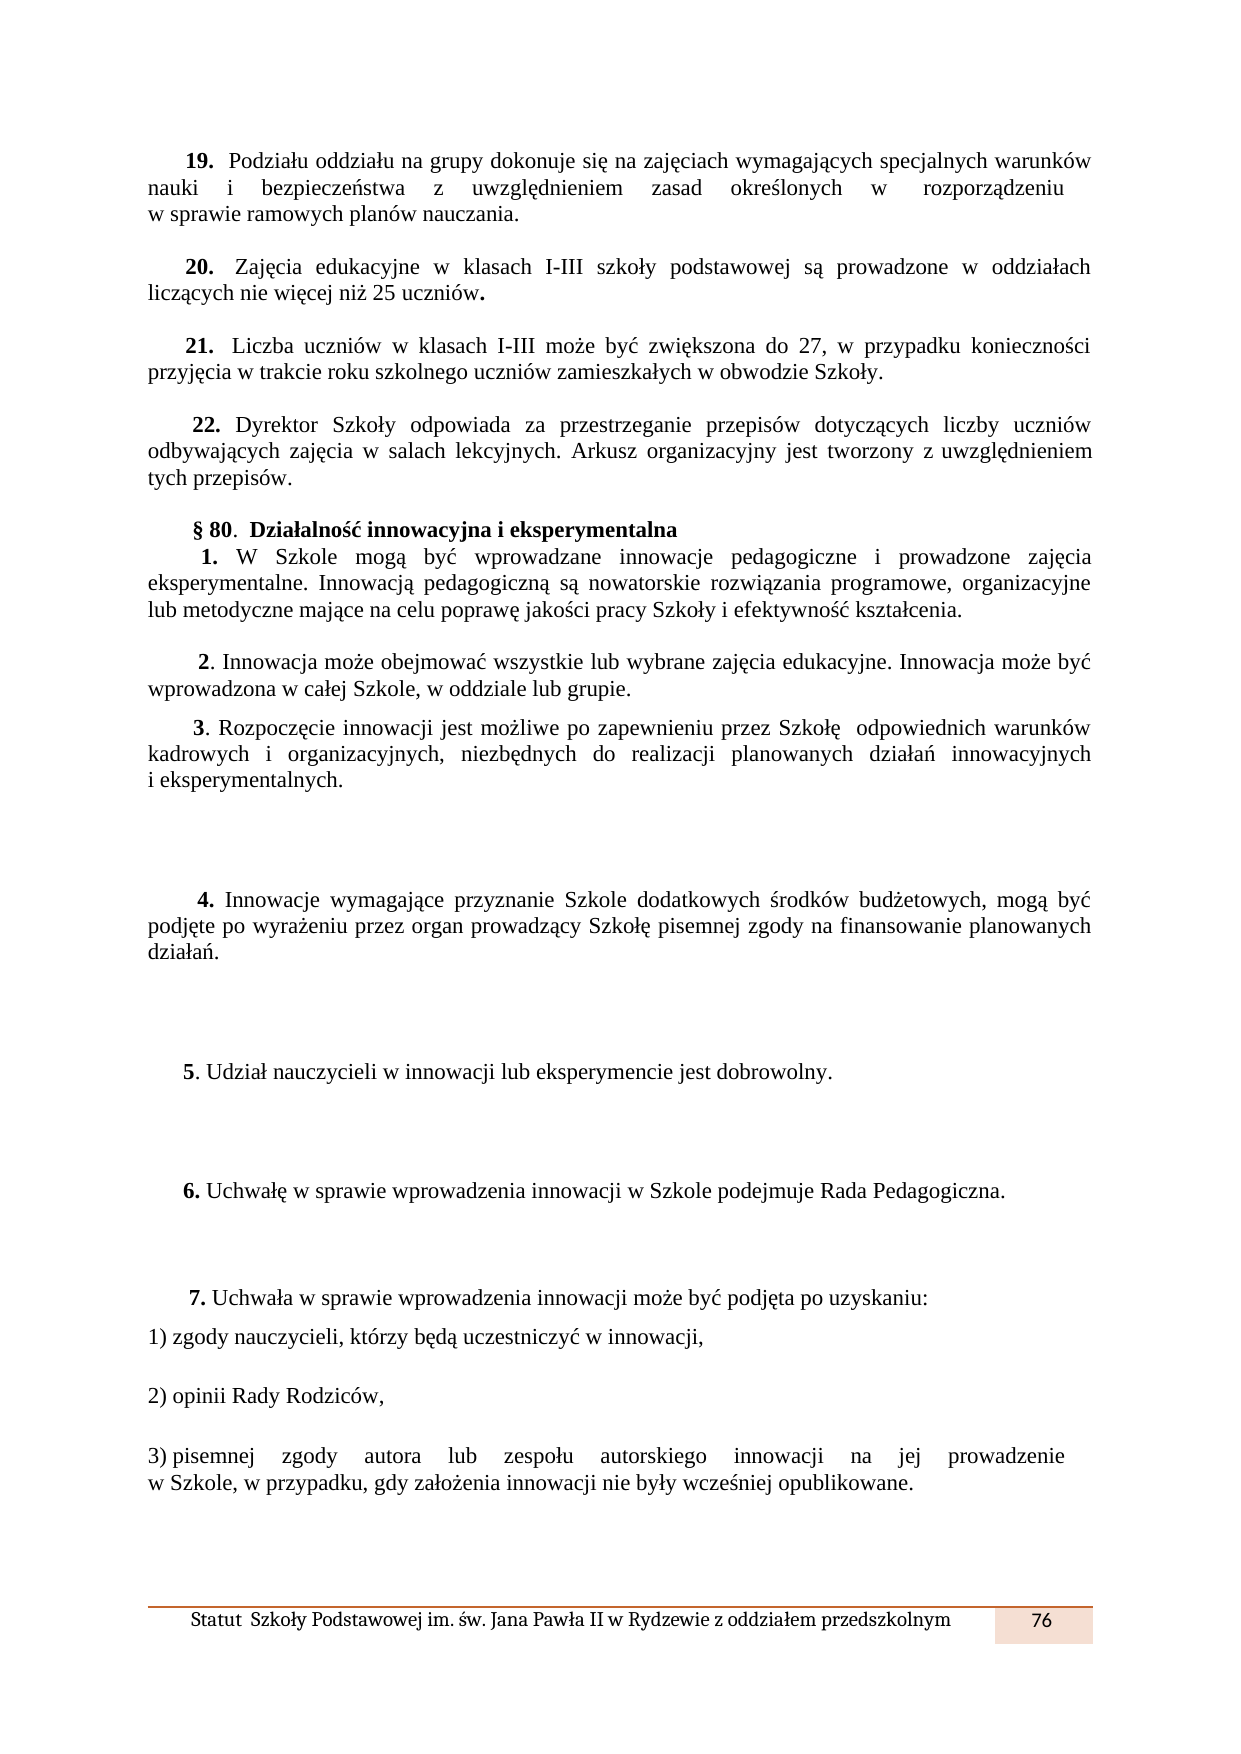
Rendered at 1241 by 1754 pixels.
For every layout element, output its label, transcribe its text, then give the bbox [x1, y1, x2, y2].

text 5. Udział nauczycieli w innowacji lub eksperymencie jest dobrowolny. [148, 1058, 1093, 1084]
list Zajęcia edukacyjne w klasach I-III szkoły podstawowej są prowadzone w oddziałach liczących nie więcej niż 25 uczniów. [148, 253, 1093, 306]
text 7. Uchwała w sprawie wprowadzenia innowacji może być podjęta po uzyskaniu: [148, 1284, 1093, 1310]
text 22. Dyrektor Szkoły odpowiada za przestrzeganie przepisów dotyczących liczby uczniów odbywających zajęcia w salach lekcyjnych. Arkusz organizacyjny jest tworzony z uwzględnieniem tych przepisów. [148, 411, 1093, 490]
text 4. Innowacje wymagające przyznanie Szkole dodatkowych środków budżetowych, mogą być podjęte po wyrażeniu przez organ prowadzący Szkołę pisemnej zgody na finansowanie planowanych działań. [148, 886, 1093, 965]
text 2. Innowacja może obejmować wszystkie lub wybrane zajęcia edukacyjne. Innowacja może być wprowadzona w całej Szkole, w oddziale lub grupie. [148, 648, 1093, 701]
list Podziału oddziału na grupy dokonuje się na zajęciach wymagających specjalnych warunków nauki i bezpieczeństwa z uwzględnieniem zasad określonych w rozporządzeniu w sprawie ramowych planów nauczania. [148, 148, 1093, 227]
text 3. Rozpoczęcie innowacji jest możliwe po zapewnieniu przez Szkołę odpowiednich warunków kadrowych i organizacyjnych, niezbędnych do realizacji planowanych działań innowacyjnych i eksperymentalnych. [148, 713, 1093, 793]
text § 80. Działalność innowacyjna i eksperymentalna [148, 517, 1093, 543]
list Liczba uczniów w klasach I-III może być zwiększona do 27, w przypadku konieczności przyjęcia w trakcie roku szkolnego uczniów zamieszkałych w obwodzie Szkoły. [148, 332, 1093, 385]
list zgody nauczycieli, którzy będą uczestniczyć w innowacji, [148, 1323, 1093, 1349]
text 6. Uchwałę w sprawie wprowadzenia innowacji w Szkole podejmuje Rada Pedagogiczna. [148, 1177, 1093, 1203]
list pisemnej zgody autora lub zespołu autorskiego innowacji na jej prowadzenie w Szkole, w przypadku, gdy założenia innowacji nie były wcześniej opublikowane. [148, 1442, 1093, 1495]
list opinii Rady Rodziców, [148, 1382, 1093, 1409]
text 1. W Szkole mogą być wprowadzane innowacje pedagogiczne i prowadzone zajęcia eksperymentalne. Innowacją pedagogiczną są nowatorskie rozwiązania programowe, organizacyjne lub metodyczne mające na celu poprawę jakości pracy Szkoły i efektywność kształcenia. [148, 543, 1093, 622]
